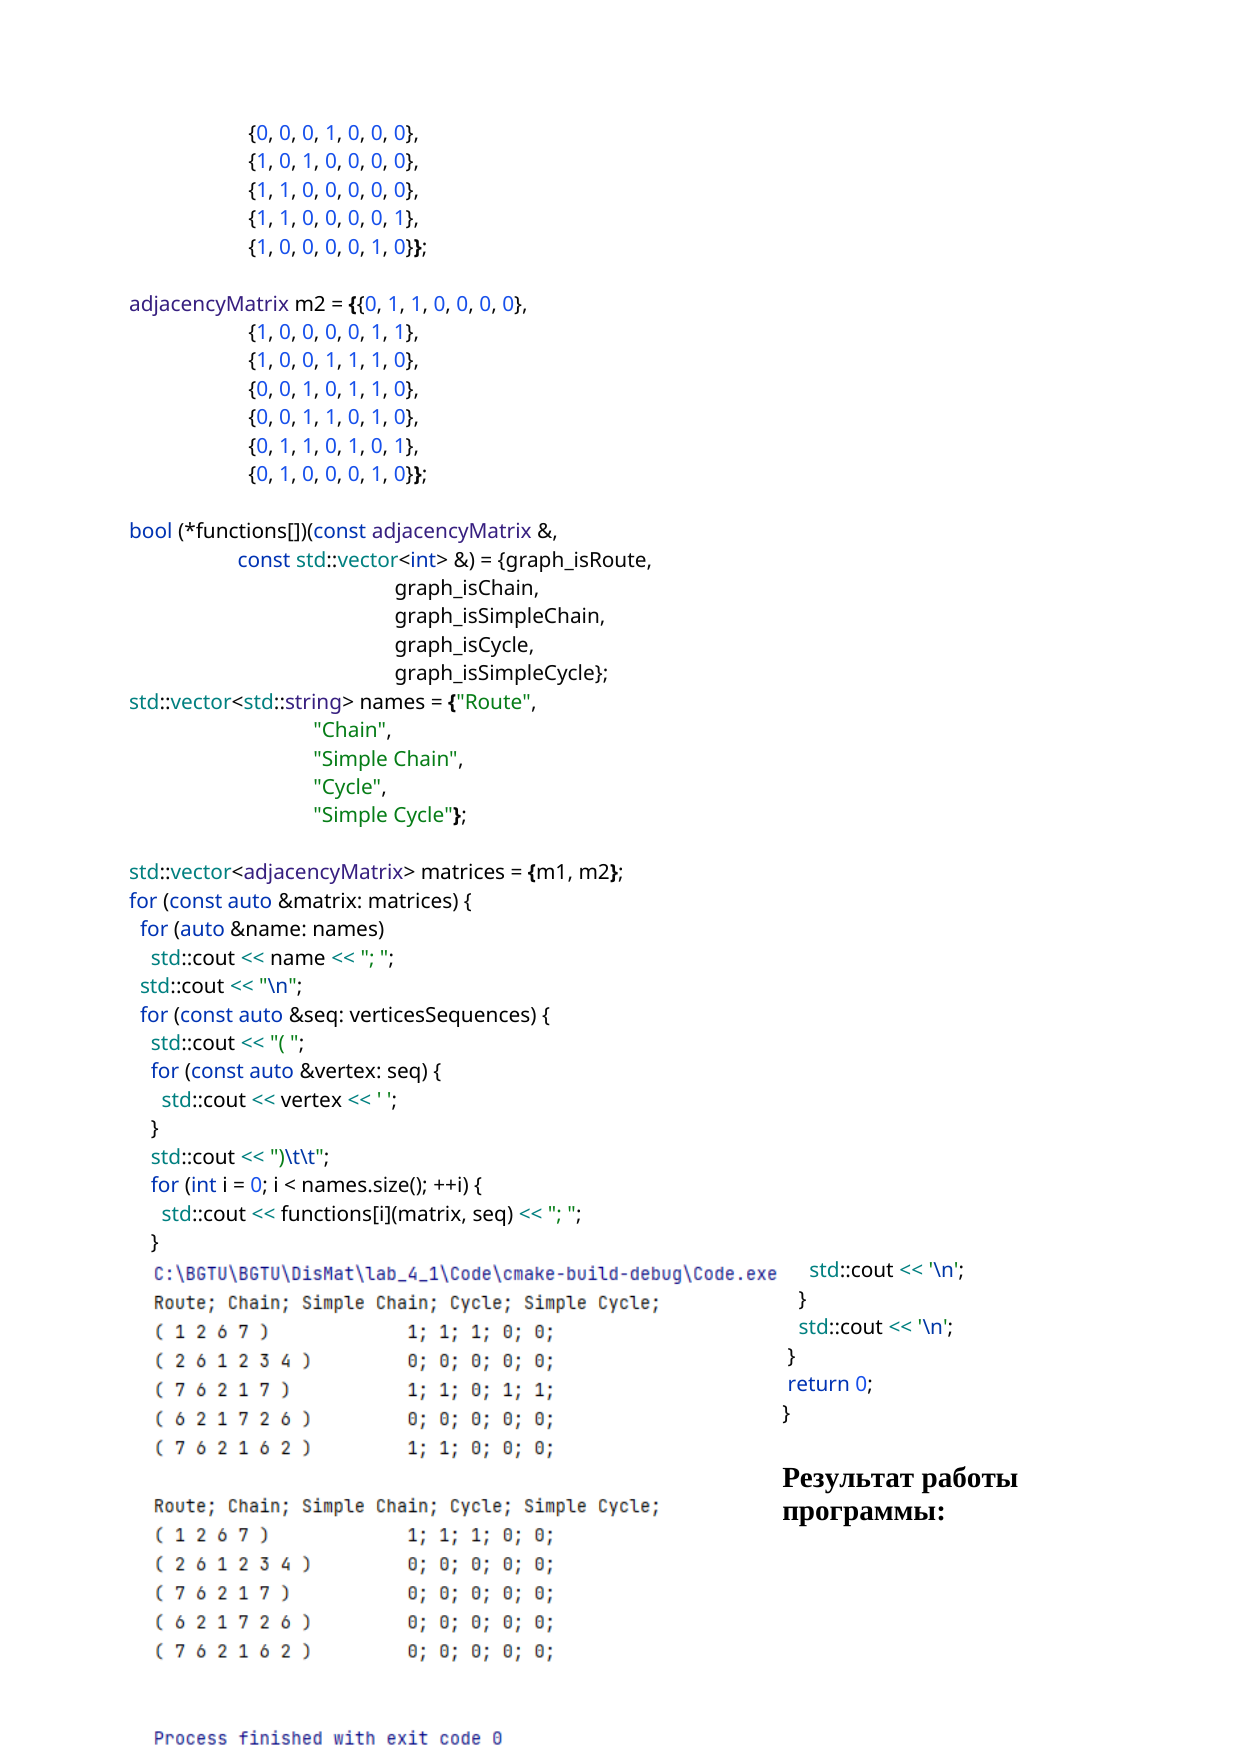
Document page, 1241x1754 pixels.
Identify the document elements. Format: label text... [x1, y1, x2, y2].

text {0, 0, 0, 1, 0, 0, 0}, {1, 0, 1, 0, 0, 0, 0}, {1, 1, 0, 0, 0, 0, 0}, {1, 1, 0, 0, 0, 0, 1}, {1, 0, 0, 0, 0, 1, 0}}; adjacencyMatrix m2 = {{0, 1, 1, 0, 0, 0, 0}, {1, 0, 0, 0, 0, 1, 1}, {1, 0, 0, 1, 1, 1, 0}, {0, 0, 1, 0, 1, 1, 0}, {0, 0, 1, 1, 0, 1, 0}, {0, 1, 1, 0, 1, 0, 1}, {0, 1, 0, 0, 0, 1, 0}}; bool (*functions[])(const adjacencyMatrix &, const std::vector<int> &) = {graph_isRoute, graph_isChain, graph_isSimpleChain, graph_isCycle, graph_isSimpleCycle}; std::vector<std::string> names = {"Route", "Chain", "Simple Chain", "Cycle", "Simple Cycle"}; std::vector<adjacencyMatrix> matrices = {m1, m2}; for (const auto &matrix: matrices) { for (auto &name: names) std::cout << name << "; "; std::cout << "\n"; for (const auto &seq: verticesSequences) { std::cout << "( "; for (const auto &vertex: seq) { std::cout << vertex << ' '; } std::cout << ")\t\t"; for (int i = 0; i < names.size(); ++i) { std::cout << functions[i](matrix, seq) << "; "; } std::cout << '\n'; } std::cout << '\n'; } return 0; } [118, 118, 1122, 1426]
text Результат работы программы: [783, 1460, 1122, 1527]
picture [142, 1263, 783, 1754]
text [118, 1460, 142, 1527]
